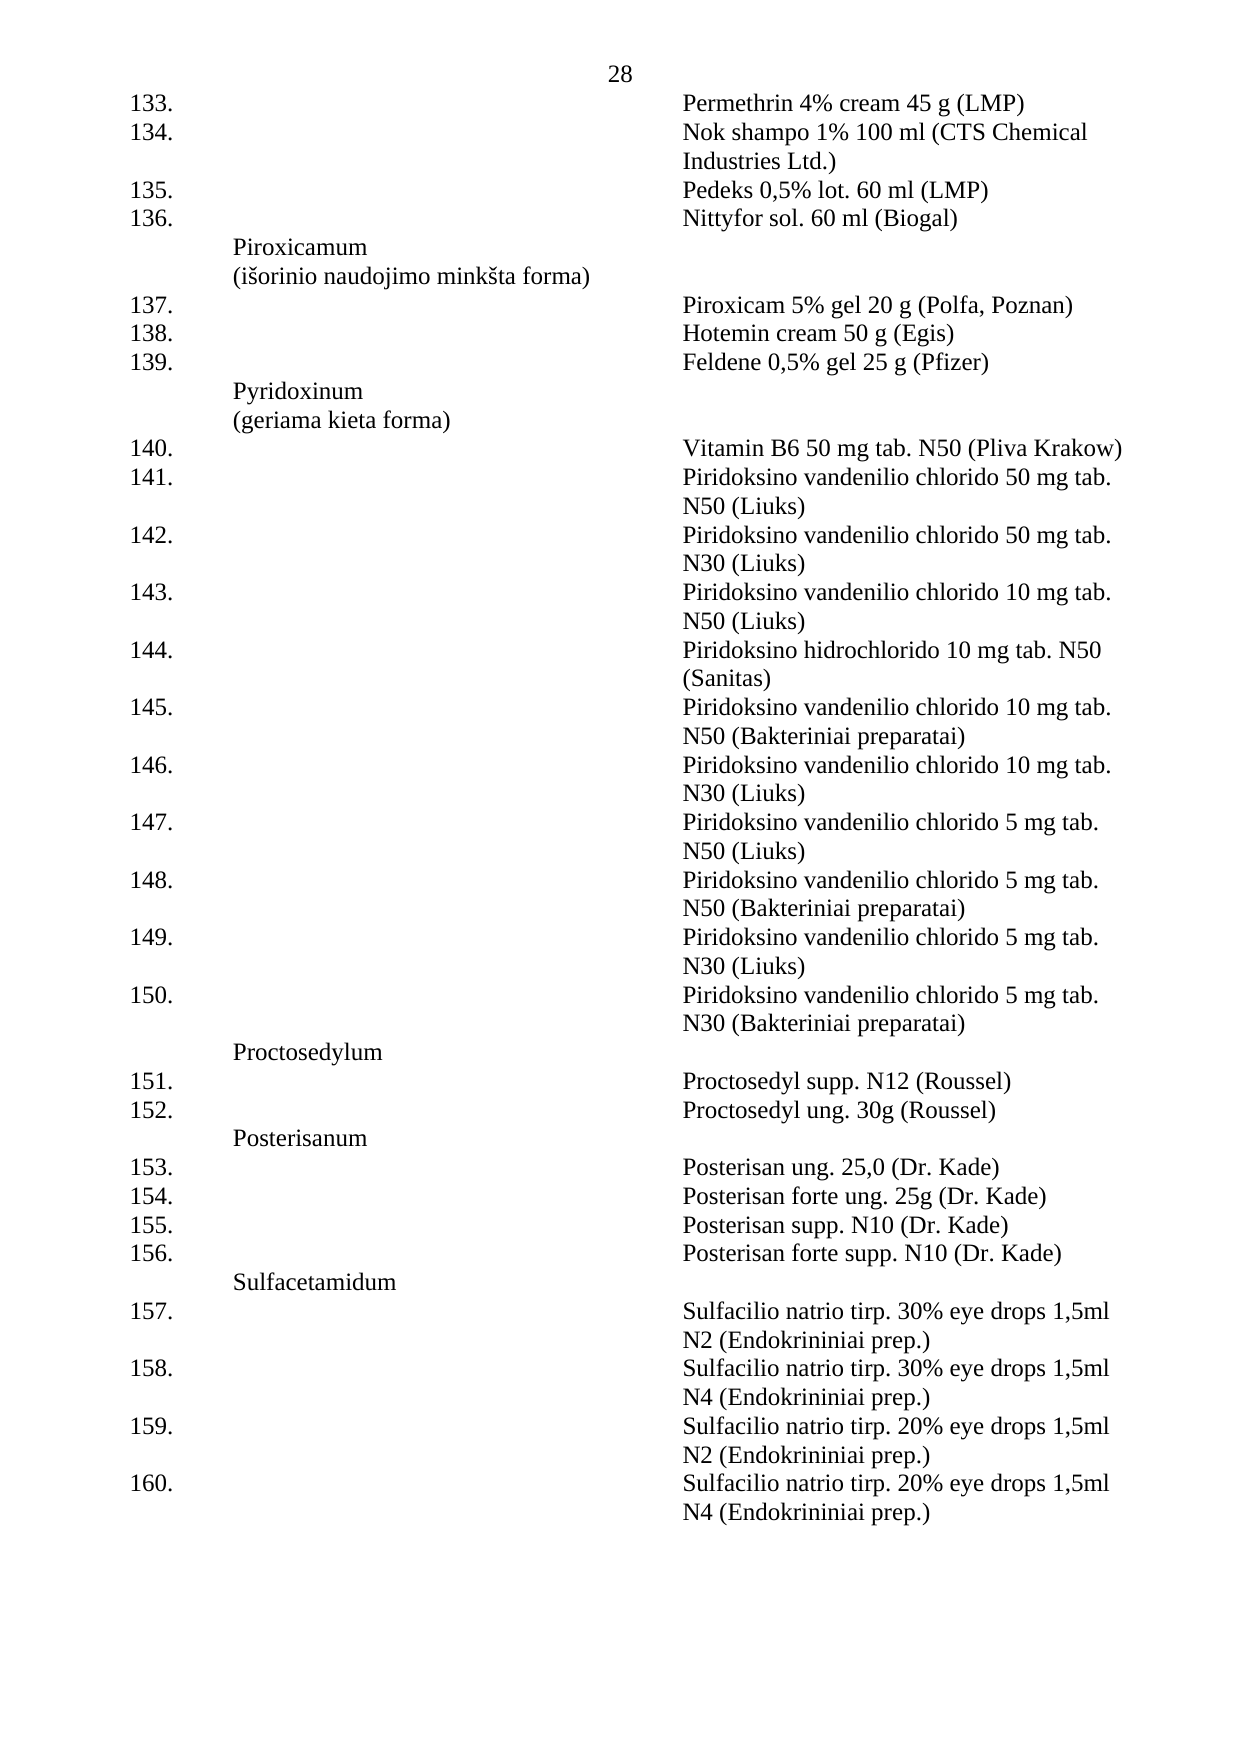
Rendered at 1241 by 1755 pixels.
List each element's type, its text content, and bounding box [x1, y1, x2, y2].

table_cell (išorinio naudojimo minkšta forma) [221, 261, 671, 290]
table_cell Piridoksino vandenilio chlorido 50 mg tab. N50 (Liuks) [671, 462, 1145, 520]
table_cell [221, 1181, 671, 1210]
table_cell Sulfacilio natrio tirp. 20% eye drops 1,5ml N4 (Endokrininiai prep.) [671, 1469, 1145, 1526]
table_cell Sulfacilio natrio tirp. 30% eye drops 1,5ml N4 (Endokrininiai prep.) [671, 1354, 1145, 1411]
table_cell Permethrin 4% cream 45 g (LMP) [671, 89, 1145, 117]
table_cell [221, 1469, 671, 1526]
table_cell Pyridoxinum [221, 376, 671, 405]
table_cell Sulfacetamidum [221, 1267, 671, 1296]
table_cell 152. [118, 1095, 221, 1123]
table_cell [221, 807, 671, 865]
table_cell (geriama kieta forma) [221, 405, 671, 433]
table_cell Piroxicamum [221, 232, 671, 261]
table_cell 138. [118, 319, 221, 347]
table_cell [221, 1354, 671, 1411]
table_cell 146. [118, 750, 221, 807]
table_cell Sulfacilio natrio tirp. 20% eye drops 1,5ml N2 (Endokrininiai prep.) [671, 1411, 1145, 1468]
table_cell 149. [118, 922, 221, 980]
table_cell [221, 1411, 671, 1468]
table_cell [118, 376, 221, 405]
table_cell 142. [118, 520, 221, 577]
table_cell 133. [118, 89, 221, 117]
table_cell 158. [118, 1354, 221, 1411]
table_cell [671, 405, 1145, 433]
table_cell 134. [118, 117, 221, 175]
table_cell Piridoksino vandenilio chlorido 5 mg tab. N30 (Bakteriniai preparatai) [671, 980, 1145, 1037]
table_cell [221, 750, 671, 807]
table_cell 156. [118, 1239, 221, 1267]
table_cell Posterisan forte supp. N10 (Dr. Kade) [671, 1239, 1145, 1267]
table_cell [221, 692, 671, 750]
table_cell [221, 865, 671, 922]
table_cell Nok shampo 1% 100 ml (CTS Chemical Industries Ltd.) [671, 117, 1145, 175]
table_cell Proctosedyl supp. N12 (Roussel) [671, 1066, 1145, 1095]
table_cell Piridoksino vandenilio chlorido 5 mg tab. N30 (Liuks) [671, 922, 1145, 980]
table_cell Piridoksino vandenilio chlorido 5 mg tab. N50 (Bakteriniai preparatai) [671, 865, 1145, 922]
table_cell Posterisan forte ung. 25g (Dr. Kade) [671, 1181, 1145, 1210]
table_cell 144. [118, 635, 221, 692]
table_cell [221, 462, 671, 520]
table_cell [118, 405, 221, 433]
table_cell Posterisanum [221, 1124, 671, 1152]
table_cell [221, 204, 671, 232]
table_cell [221, 980, 671, 1037]
table_cell 154. [118, 1181, 221, 1210]
table_cell 143. [118, 577, 221, 635]
table_cell Piridoksino vandenilio chlorido 50 mg tab. N30 (Liuks) [671, 520, 1145, 577]
table_cell [221, 290, 671, 318]
table_cell [671, 376, 1145, 405]
table_cell 137. [118, 290, 221, 318]
table_cell 150. [118, 980, 221, 1037]
table_cell Piridoksino vandenilio chlorido 5 mg tab. N50 (Liuks) [671, 807, 1145, 865]
table_cell [221, 577, 671, 635]
table_cell 145. [118, 692, 221, 750]
table_cell Pedeks 0,5% lot. 60 ml (LMP) [671, 175, 1145, 203]
table_cell Feldene 0,5% gel 25 g (Pfizer) [671, 347, 1145, 376]
table_cell [221, 347, 671, 376]
table_cell [671, 1124, 1145, 1152]
table_cell [221, 1296, 671, 1353]
table_cell Proctosedyl ung. 30g (Roussel) [671, 1095, 1145, 1123]
table_cell 139. [118, 347, 221, 376]
table_cell [118, 232, 221, 261]
table_cell [221, 117, 671, 175]
table_cell Hotemin cream 50 g (Egis) [671, 319, 1145, 347]
table_cell [221, 635, 671, 692]
table_cell 153. [118, 1152, 221, 1181]
table_cell [221, 1210, 671, 1238]
table_cell 151. [118, 1066, 221, 1095]
table_cell Piridoksino hidrochlorido 10 mg tab. N50 (Sanitas) [671, 635, 1145, 692]
table_cell [118, 1124, 221, 1152]
table_cell 147. [118, 807, 221, 865]
table_cell 140. [118, 434, 221, 462]
table_cell 160. [118, 1469, 221, 1526]
table_cell 141. [118, 462, 221, 520]
table_cell [118, 261, 221, 290]
table_cell 157. [118, 1296, 221, 1353]
table_cell Vitamin B6 50 mg tab. N50 (Pliva Krakow) [671, 434, 1145, 462]
table_cell [221, 1066, 671, 1095]
table_cell [671, 261, 1145, 290]
table_cell [671, 232, 1145, 261]
table_cell Piridoksino vandenilio chlorido 10 mg tab. N30 (Liuks) [671, 750, 1145, 807]
table_cell Proctosedylum [221, 1037, 671, 1066]
table_cell Sulfacilio natrio tirp. 30% eye drops 1,5ml N2 (Endokrininiai prep.) [671, 1296, 1145, 1353]
table_cell [221, 434, 671, 462]
table_cell Posterisan ung. 25,0 (Dr. Kade) [671, 1152, 1145, 1181]
table_cell [118, 1267, 221, 1296]
table_cell 148. [118, 865, 221, 922]
table_cell [221, 1239, 671, 1267]
table_cell Posterisan supp. N10 (Dr. Kade) [671, 1210, 1145, 1238]
table_cell Nittyfor sol. 60 ml (Biogal) [671, 204, 1145, 232]
table_cell [221, 319, 671, 347]
table_cell [221, 922, 671, 980]
table_cell 159. [118, 1411, 221, 1468]
table_cell [118, 1037, 221, 1066]
table_cell 135. [118, 175, 221, 203]
table_cell [671, 1037, 1145, 1066]
table_cell [671, 1267, 1145, 1296]
table_cell [221, 1152, 671, 1181]
table_cell Piridoksino vandenilio chlorido 10 mg tab. N50 (Liuks) [671, 577, 1145, 635]
table_cell 155. [118, 1210, 221, 1238]
table_cell Piridoksino vandenilio chlorido 10 mg tab. N50 (Bakteriniai preparatai) [671, 692, 1145, 750]
table_cell [221, 89, 671, 117]
table_cell [221, 175, 671, 203]
table_cell [221, 1095, 671, 1123]
table_cell Piroxicam 5% gel 20 g (Polfa, Poznan) [671, 290, 1145, 318]
table_cell 136. [118, 204, 221, 232]
table_cell [221, 520, 671, 577]
